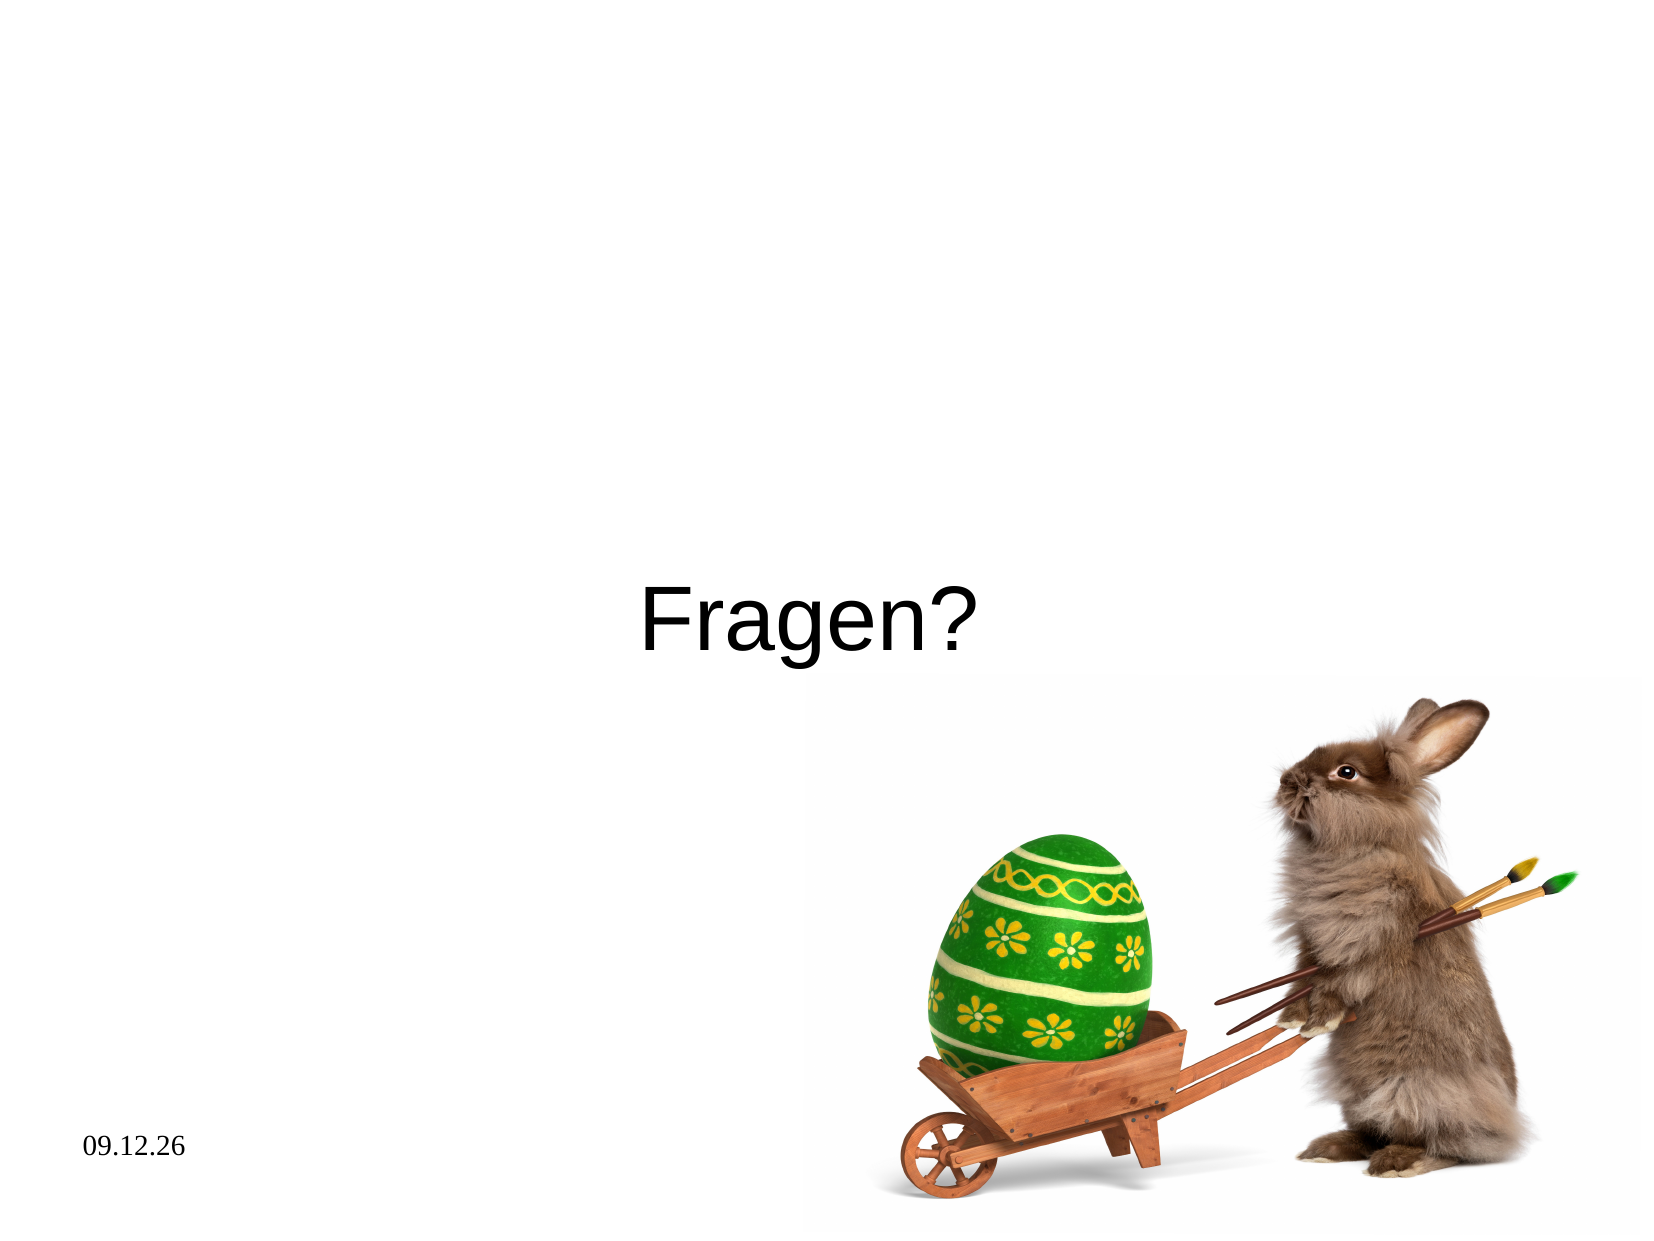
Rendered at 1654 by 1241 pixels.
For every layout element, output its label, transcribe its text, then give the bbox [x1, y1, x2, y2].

title Fragen? [82, 90, 1536, 1146]
picture [805, 678, 1641, 1235]
